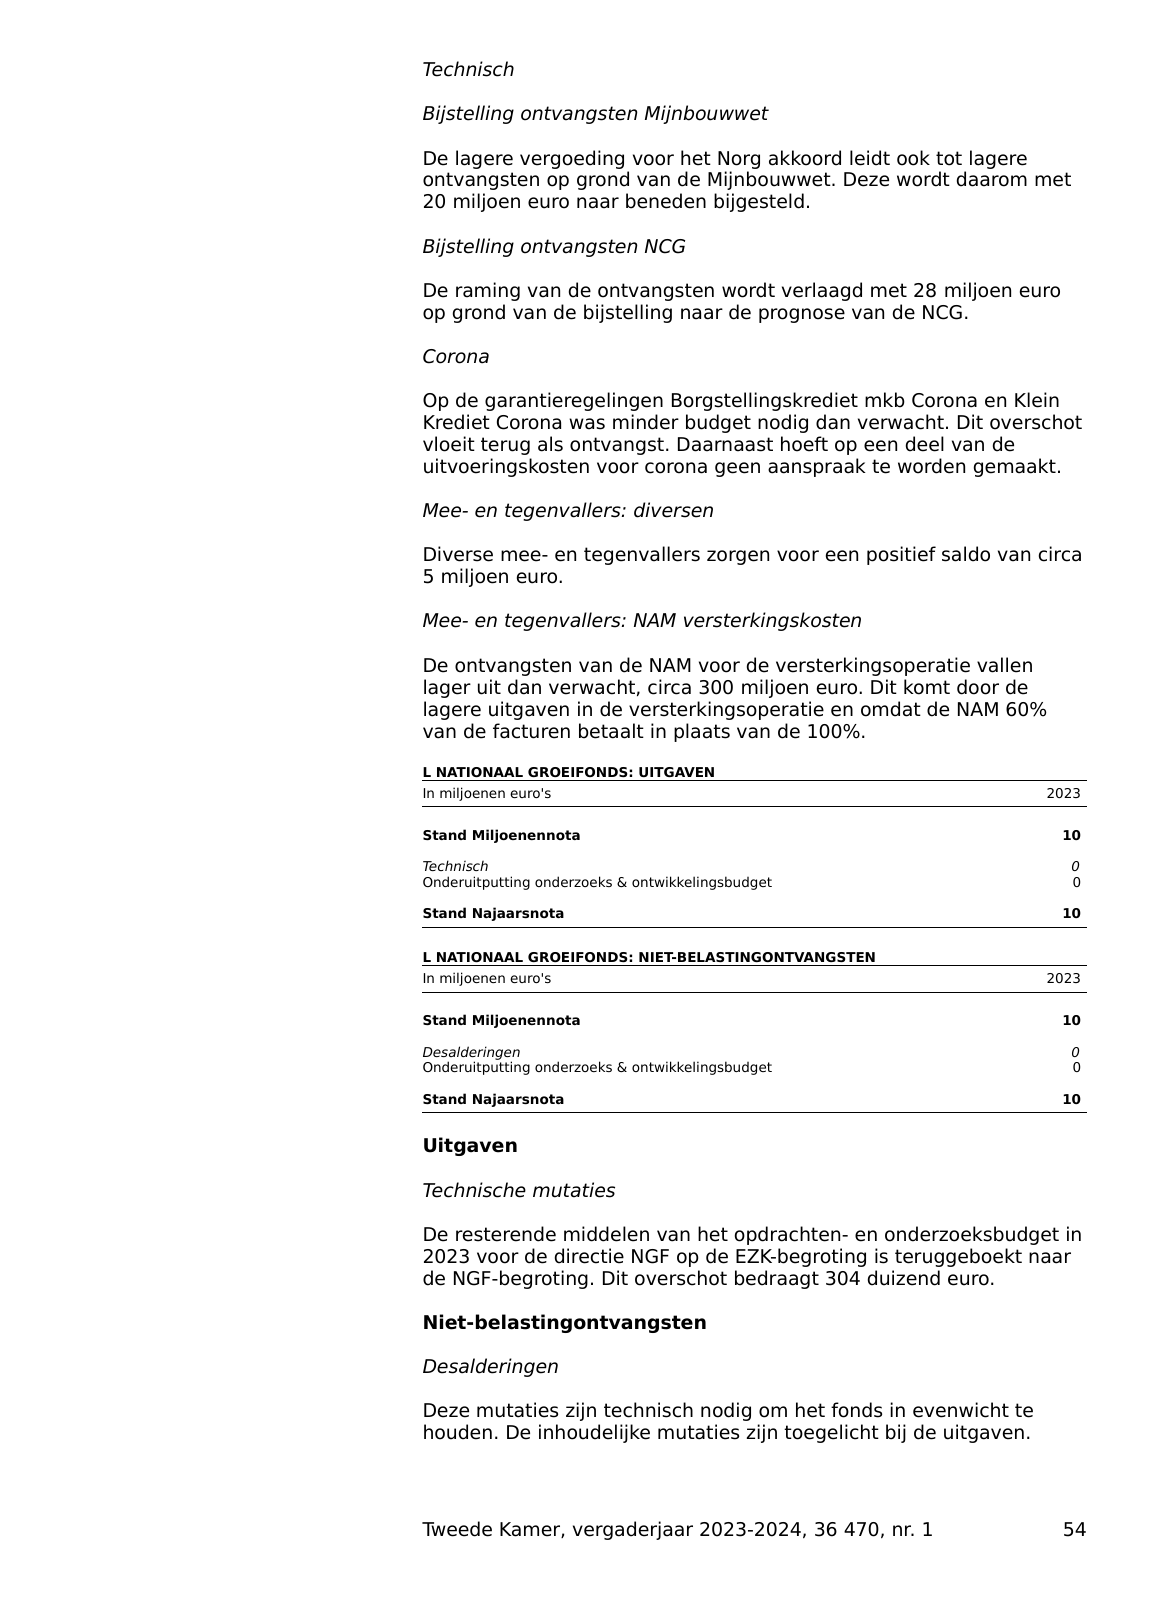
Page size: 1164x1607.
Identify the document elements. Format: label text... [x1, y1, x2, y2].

table_cell 0 [983, 859, 1087, 875]
table_cell 0 [983, 1060, 1087, 1076]
text Deze mutaties zijn technisch nodig om het fonds in evenwicht te houden. De inhoudelijke mutaties zijn toegelicht bij de uitgaven. [422, 1400, 1087, 1444]
text Diverse mee- en tegenvallers zorgen voor een positief saldo van circa 5 miljoen euro. [422, 544, 1087, 588]
table_cell [422, 1029, 983, 1044]
table_cell Stand Miljoenennota [422, 1013, 983, 1029]
table_cell [422, 891, 983, 906]
table_cell 2023 [983, 966, 1087, 992]
subtitle Uitgaven [422, 1135, 1087, 1157]
table_cell 0 [983, 875, 1087, 891]
table_cell [983, 993, 1087, 1013]
text Op de garantieregelingen Borgstellingskrediet mkb Corona en Klein Krediet Corona was minder budget nodig dan verwacht. Dit overschot vloeit terug als ontvangst. Daarnaast hoeft op een deel van de uitvoeringskosten voor corona geen aanspraak te worden gemaakt. [422, 390, 1087, 478]
table_cell [983, 1029, 1087, 1044]
table_cell Onderuitputting onderzoeks & ontwikkelingsbudget [422, 1060, 983, 1076]
subtitle Mee- en tegenvallers: NAM versterkingskosten [422, 610, 1087, 632]
table_cell [422, 993, 983, 1013]
subtitle Bijstelling ontvangsten NCG [422, 236, 1087, 257]
table_cell 10 [983, 828, 1087, 843]
text De raming van de ontvangsten wordt verlaagd met 28 miljoen euro op grond van de bijstelling naar de prognose van de NCG. [422, 280, 1087, 324]
table_cell Stand Najaarsnota [422, 906, 983, 927]
subtitle Technische mutaties [422, 1179, 1087, 1201]
subtitle Technisch [422, 59, 1087, 81]
table_cell [422, 844, 983, 859]
table_cell 10 [983, 1092, 1087, 1112]
table_cell [983, 891, 1087, 906]
table_cell Onderuitputting onderzoeks & ontwikkelingsbudget [422, 875, 983, 891]
subtitle Corona [422, 346, 1087, 368]
table_cell 10 [983, 906, 1087, 927]
table_header L NATIONAAL GROEIFONDS: NIET-BELASTINGONTVANGSTEN [422, 950, 1087, 965]
table_cell 2023 [983, 781, 1087, 806]
table_cell In miljoenen euro's [422, 781, 983, 806]
text De ontvangsten van de NAM voor de versterkingsoperatie vallen lager uit dan verwacht, circa 300 miljoen euro. Dit komt door de lagere uitgaven in de versterkingsoperatie en omdat de NAM 60% van de facturen betaalt in plaats van de 100%. [422, 654, 1087, 742]
subtitle Bijstelling ontvangsten Mijnbouwwet [422, 103, 1087, 125]
table_cell Technisch [422, 859, 983, 875]
subtitle Mee- en tegenvallers: diversen [422, 500, 1087, 522]
table_cell 0 [983, 1045, 1087, 1060]
table_cell Stand Miljoenennota [422, 828, 983, 843]
subtitle Niet-belastingontvangsten [422, 1312, 1087, 1334]
table_cell In miljoenen euro's [422, 966, 983, 992]
table_cell 10 [983, 1013, 1087, 1029]
text De lagere vergoeding voor het Norg akkoord leidt ook tot lagere ontvangsten op grond van de Mijnbouwwet. Deze wordt daarom met 20 miljoen euro naar beneden bijgesteld. [422, 147, 1087, 213]
table_cell [422, 1076, 983, 1092]
subtitle Desalderingen [422, 1356, 1087, 1378]
text De resterende middelen van het opdrachten- en onderzoeksbudget in 2023 voor de directie NGF op de EZK-begroting is teruggeboekt naar de NGF-begroting. Dit overschot bedraagt 304 duizend euro. [422, 1224, 1087, 1289]
table_cell Stand Najaarsnota [422, 1092, 983, 1112]
table_cell Desalderingen [422, 1045, 983, 1060]
table_header L NATIONAAL GROEIFONDS: UITGAVEN [422, 764, 1087, 780]
table_cell [983, 807, 1087, 828]
table_cell [983, 844, 1087, 859]
table_cell [983, 1076, 1087, 1092]
table_cell [422, 807, 983, 828]
